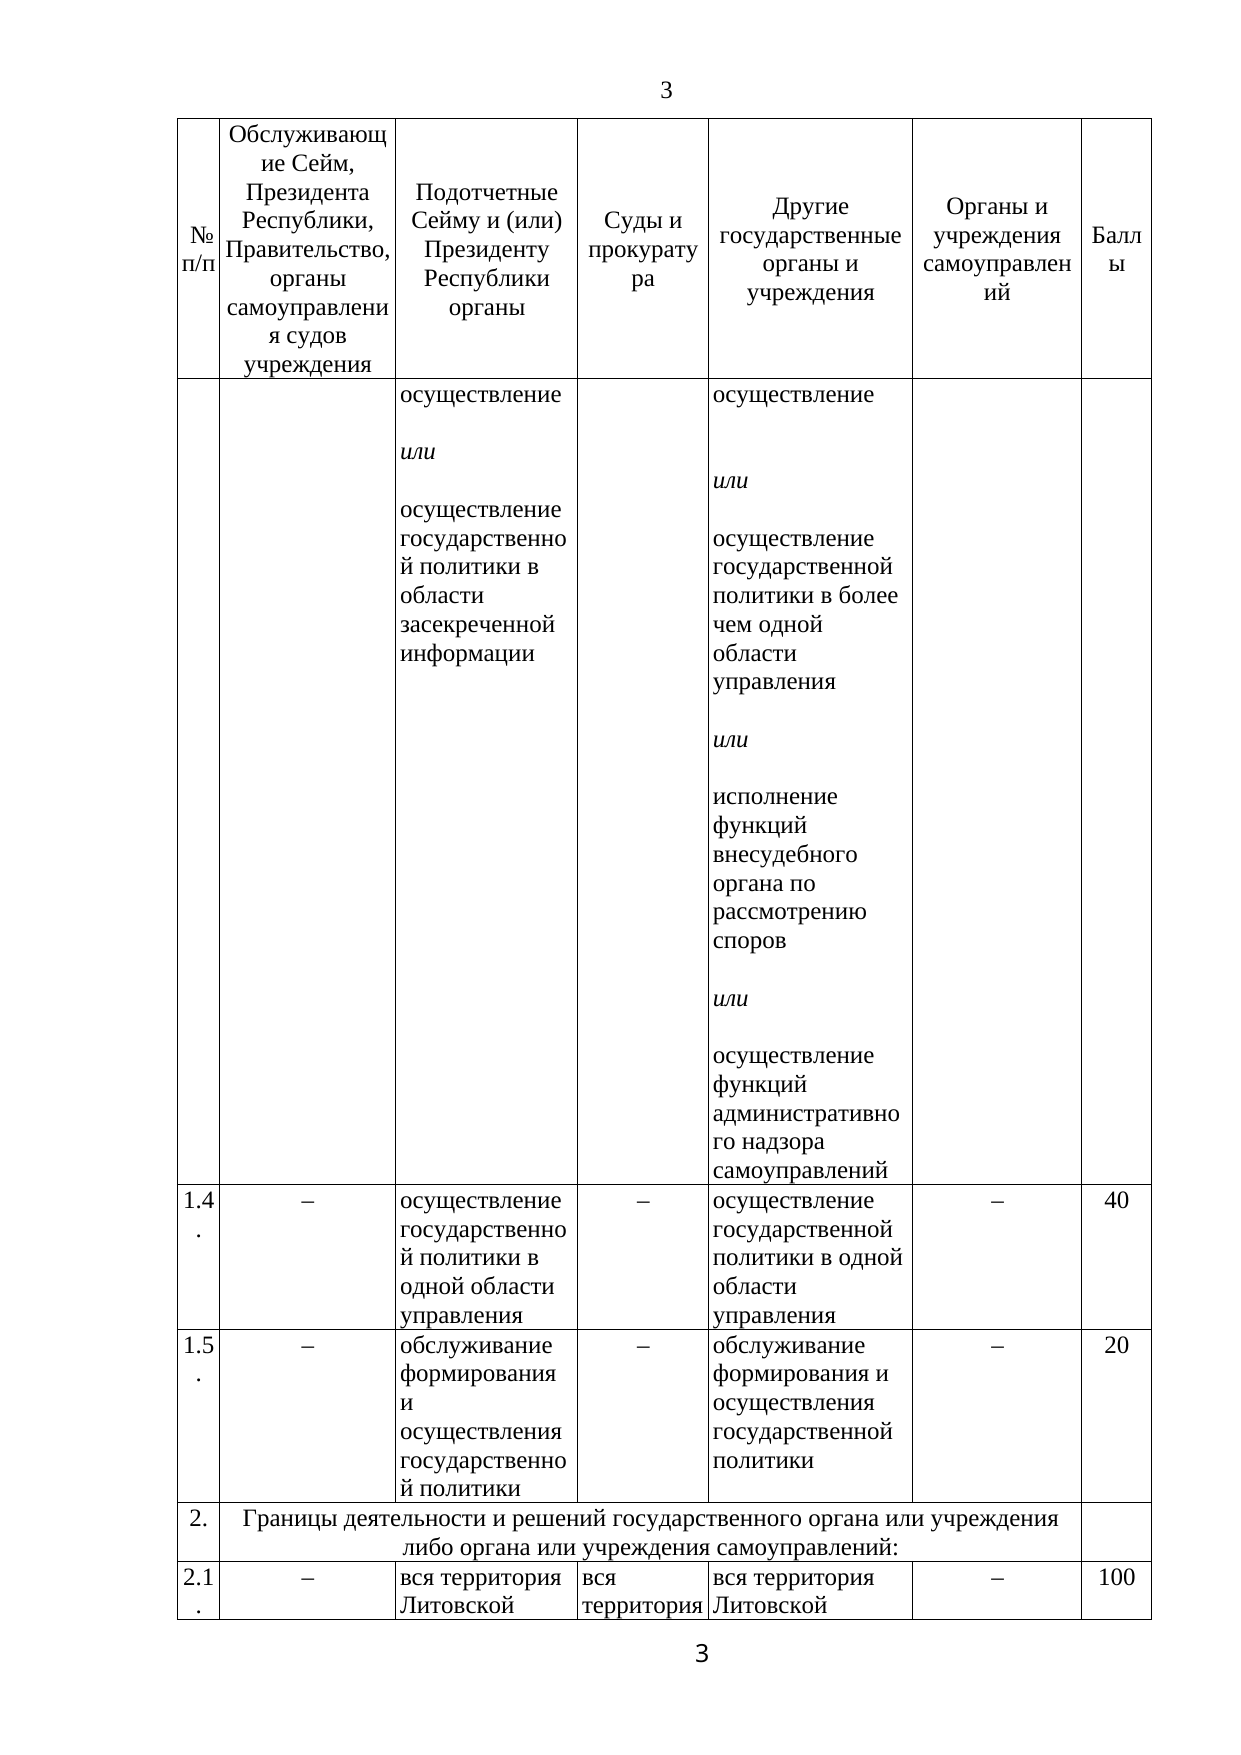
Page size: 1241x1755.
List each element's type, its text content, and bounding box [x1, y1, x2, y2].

table_cell вся территория Литовской [709, 1562, 912, 1619]
table_cell [220, 379, 395, 1184]
table_cell обслуживание формирования и осуществления государственной политики [709, 1330, 912, 1502]
table_cell 20 [1082, 1330, 1151, 1502]
table_cell [913, 379, 1081, 1184]
table_cell [1082, 1503, 1151, 1561]
table_cell 40 [1082, 1185, 1151, 1329]
table_cell 1.5. [178, 1330, 219, 1502]
table_cell – [220, 1562, 395, 1619]
table_header Баллы [1082, 119, 1151, 378]
table_header Органы и учреждения самоуправлений [913, 119, 1081, 378]
table_cell [1082, 379, 1151, 1184]
table_header Другие государственные органы и учреждения [709, 119, 912, 378]
table_header Обслуживающие Сейм, Президента Республики, Правительство, органы самоуправления судов учреждения [220, 119, 395, 378]
table_cell – [913, 1185, 1081, 1329]
table_cell осуществление или осуществление государственной политики в области засекреченной информации [396, 379, 577, 1184]
table_cell – [220, 1185, 395, 1329]
table_cell Границы деятельности и решений государственного органа или учреждения либо органа или учреждения самоуправлений: [220, 1503, 1081, 1561]
table_cell [578, 379, 708, 1184]
table_cell осуществление или осуществление государственной политики в более чем одной области управления или исполнение функций внесудебного органа по рассмотрению споров или осуществление функций административного надзора самоуправлений [709, 379, 912, 1184]
table_cell – [913, 1330, 1081, 1502]
table_cell – [220, 1330, 395, 1502]
table_cell – [578, 1330, 708, 1502]
table_header Подотчетные Сейму и (или) Президенту Республики органы [396, 119, 577, 378]
table_cell осуществление государственной политики в одной области управления [396, 1185, 577, 1329]
table_cell 2.1. [178, 1562, 219, 1619]
table_header Суды и прокуратура [578, 119, 708, 378]
table_cell – [578, 1185, 708, 1329]
table_cell вся территория [578, 1562, 708, 1619]
table_cell осуществление государственной политики в одной области управления [709, 1185, 912, 1329]
table_cell 1.4. [178, 1185, 219, 1329]
table_cell – [913, 1562, 1081, 1619]
table_header № п/п [178, 119, 219, 378]
table_cell 2. [178, 1503, 219, 1561]
table_cell обслуживание формирования и осуществления государственной политики [396, 1330, 577, 1502]
table_cell 100 [1082, 1562, 1151, 1619]
table_cell [178, 379, 219, 1184]
table_cell вся территория Литовской [396, 1562, 577, 1619]
